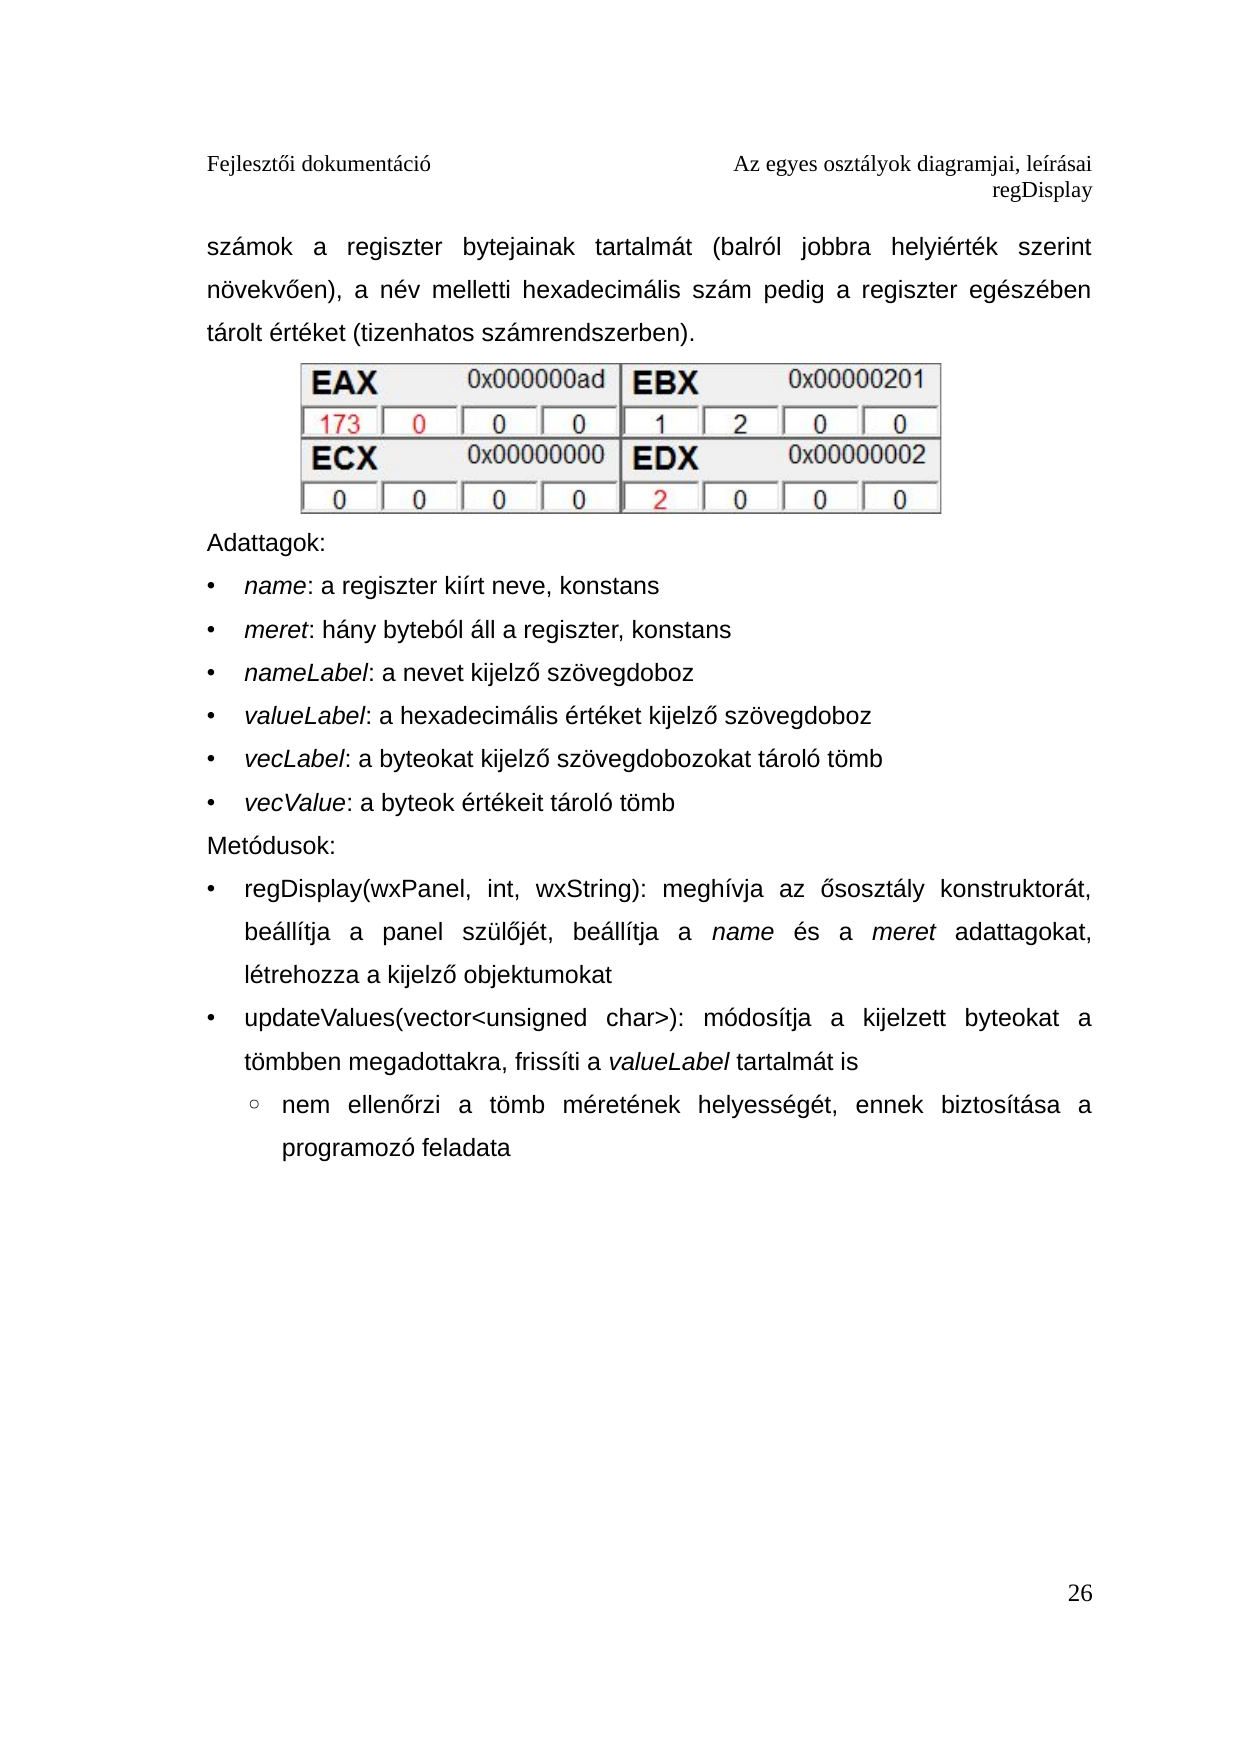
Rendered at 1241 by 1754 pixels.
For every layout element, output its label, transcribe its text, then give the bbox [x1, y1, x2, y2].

list nameLabel: a nevet kijelző szövegdoboz [207, 658, 1093, 687]
list nem ellenőrzi a tömb méretének helyességét, ennek biztosítása a programozó feladata [244, 1090, 1093, 1162]
text Adattagok: [207, 514, 1093, 557]
list vecLabel: a byteokat kijelző szövegdobozokat tároló tömb [207, 744, 1093, 773]
text számok a regiszter bytejainak tartalmát (balról jobbra helyiérték szerint növekvően), a név melletti hexadecimális szám pedig a regiszter egészében tárolt értéket (tizenhatos számrendszerben). [207, 232, 1093, 347]
list vecValue: a byteok értékeit tároló tömb [207, 787, 1093, 816]
list meret: hány byteból áll a regiszter, konstans [207, 614, 1093, 643]
list valueLabel: a hexadecimális értéket kijelző szövegdoboz [207, 701, 1093, 730]
text Metódusok: [207, 831, 1093, 859]
list name: a regiszter kiírt neve, konstans [207, 571, 1093, 600]
list updateValues(vector<unsigned char>): módosítja a kijelzett byteokat a tömbben megadottakra, frissíti a valueLabel tartalmát is [207, 1003, 1093, 1075]
picture [300, 363, 942, 514]
list regDisplay(wxPanel, int, wxString): meghívja az ősosztály konstruktorát, beállítja a panel szülőjét, beállítja a name és a meret adattagokat, létrehozza a kijelző objektumokat [207, 874, 1093, 989]
